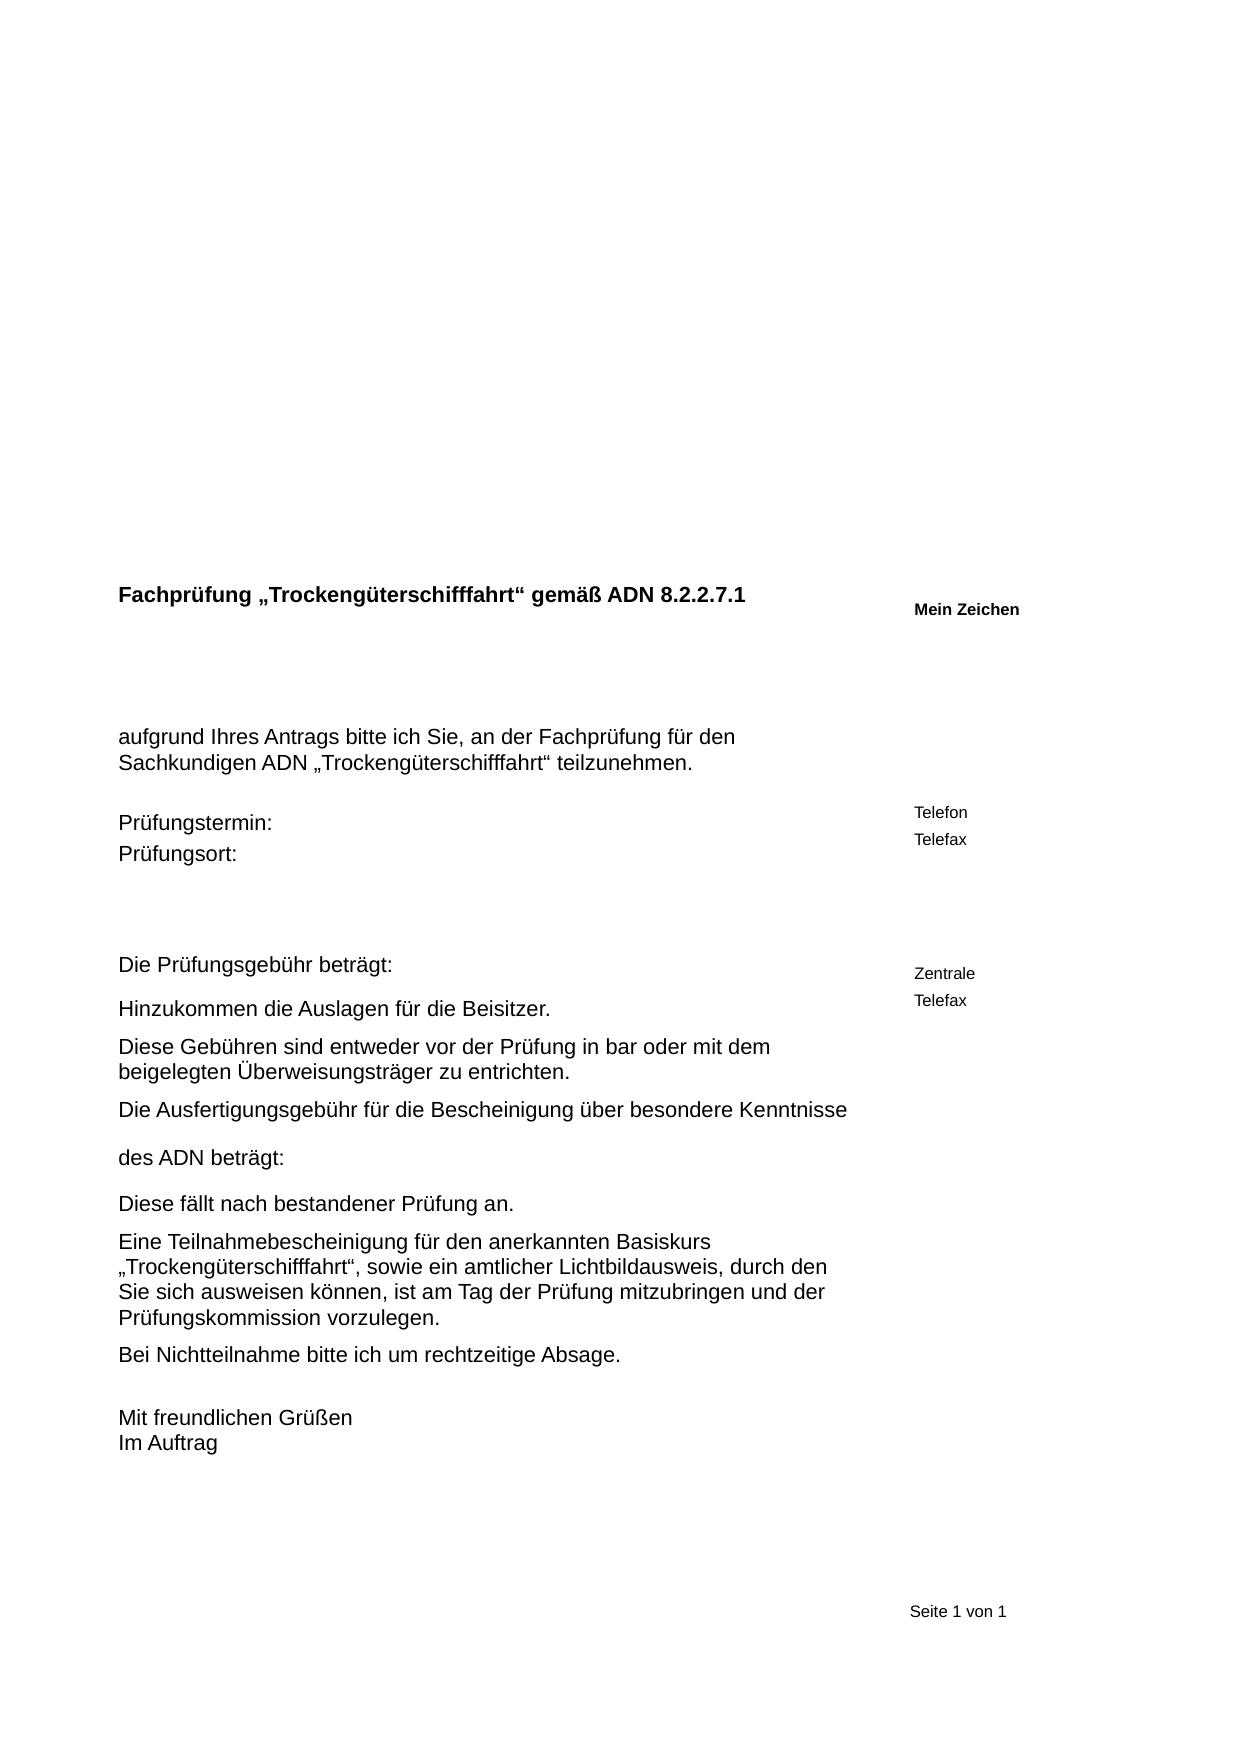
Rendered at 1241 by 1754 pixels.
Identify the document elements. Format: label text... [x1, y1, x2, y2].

text aufgrund Ihres Antrags bitte ich Sie, an der Fachprüfung für den Sachkundigen ADN „Trockengüterschifffahrt“ teilzunehmen. [118, 724, 862, 775]
text Mit freundlichen Grüßen [118, 1405, 862, 1430]
text Die Ausfertigungsgebühr für die Bescheinigung über besondere Kenntnisse [118, 1097, 862, 1122]
text Seite 1 von 1 [909, 1602, 1175, 1621]
text Prüfungstermin: [118, 800, 279, 841]
text des ADN beträgt: [118, 1134, 285, 1179]
text [521, 1134, 862, 1179]
text [629, 942, 862, 983]
text [828, 841, 862, 867]
text Diese Gebühren sind entweder vor der Prüfung in bar oder mit dem beigelegten Überweisungsträger zu entrichten. [118, 1034, 862, 1084]
text Diese fällt nach bestandener Prüfung an. [118, 1191, 862, 1216]
text Eine Teilnahmebescheinigung für den anerkannten Basiskurs „Trockengüterschifffahrt“, sowie ein amtlicher Lichtbildausweis, durch den Sie sich ausweisen können, ist am Tag der Prüfung mitzubringen und der Prüfungskommission vorzulegen. [118, 1229, 862, 1330]
text Mein Zeichen [909, 597, 1175, 618]
text Im Auftrag [118, 1430, 862, 1456]
text Telefax [909, 987, 983, 1014]
text Prüfungsort: [118, 841, 276, 867]
text Bei Nichtteilnahme bitte ich um rechtzeitige Absage. [118, 1342, 862, 1367]
text Telefax [909, 826, 983, 853]
text Die Prüfungsgebühr beträgt: [118, 942, 393, 983]
text Fachprüfung „Trockengüterschifffahrt“ gemäß ADN 8.2.2.7.1 [118, 582, 862, 607]
text Zentrale [909, 960, 983, 987]
text Hinzukommen die Auslagen für die Beisitzer. [118, 996, 862, 1021]
text Telefon [909, 799, 983, 826]
